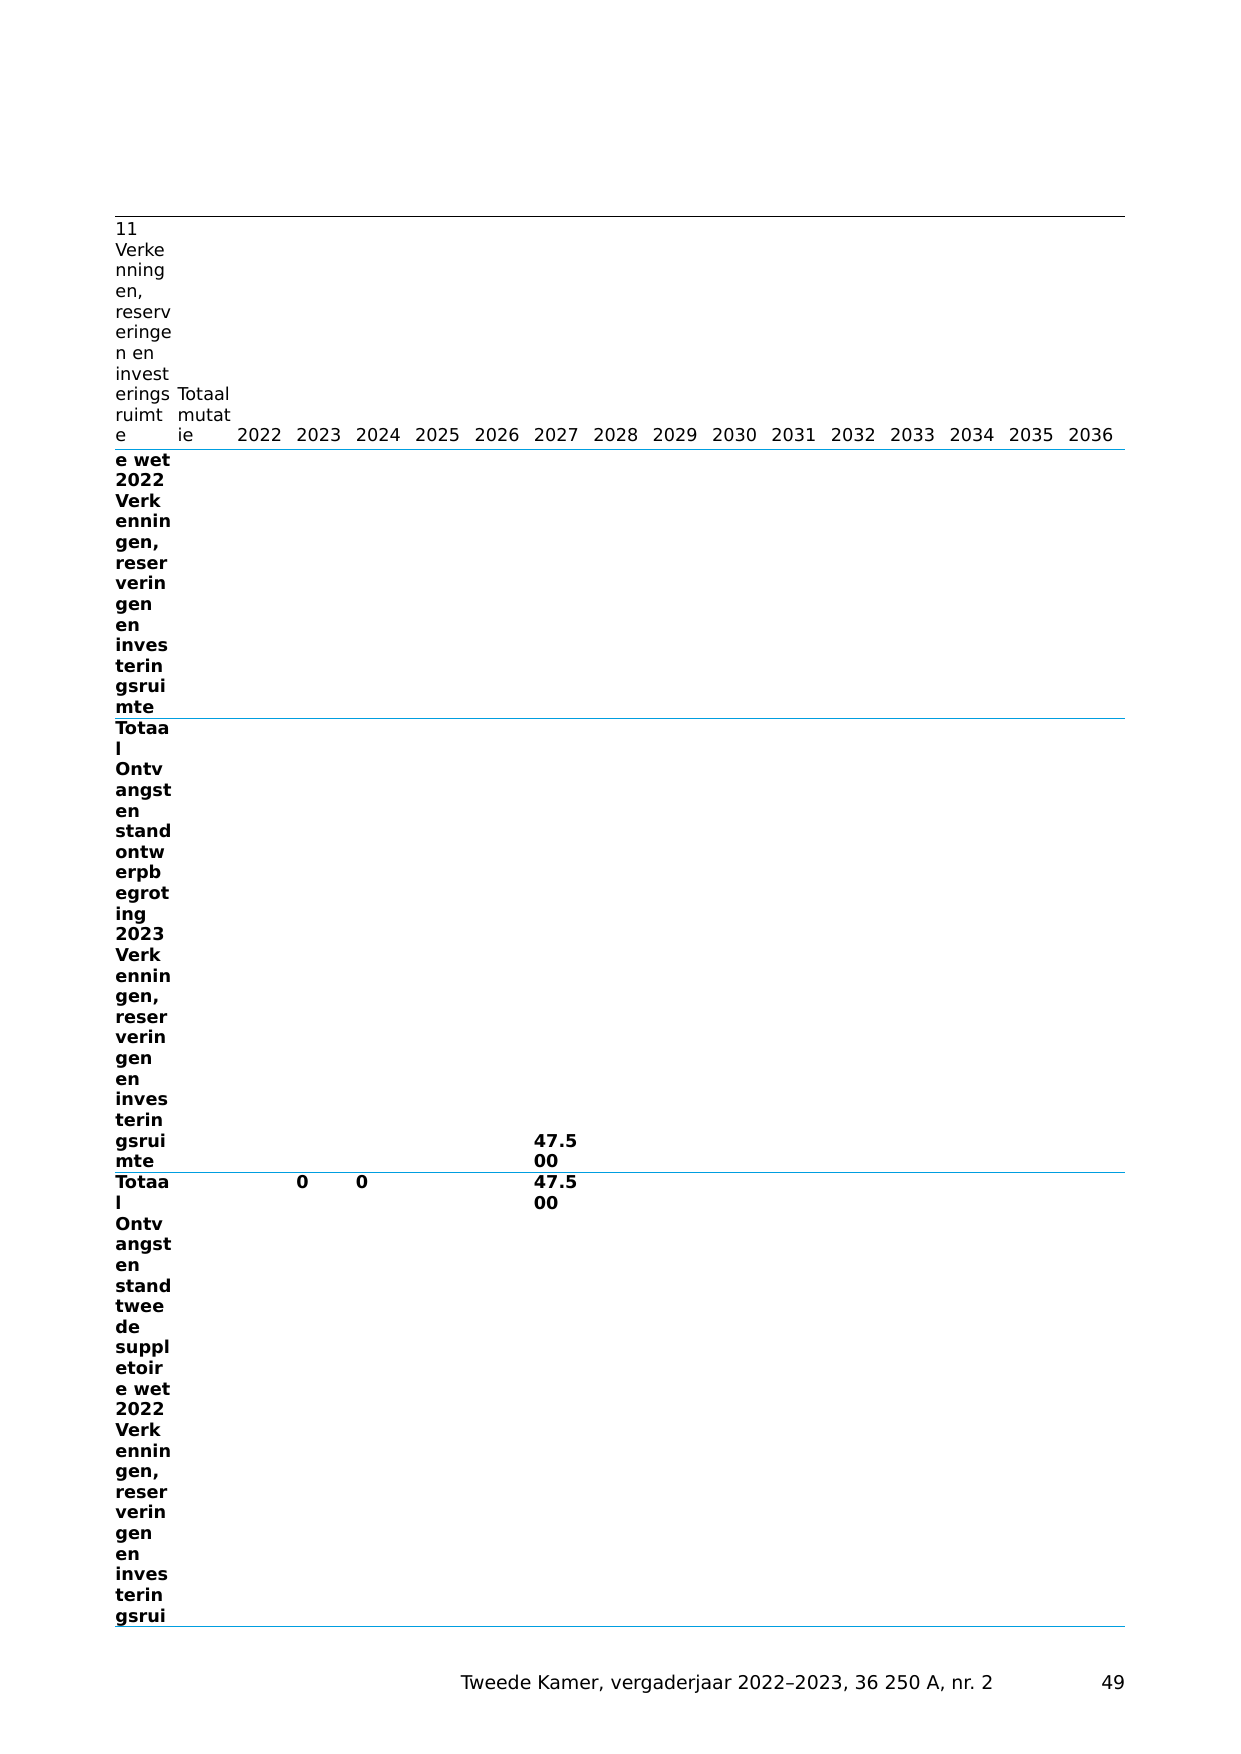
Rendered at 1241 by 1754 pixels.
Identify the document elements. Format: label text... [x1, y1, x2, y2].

table_cell [709, 719, 768, 1172]
table_cell [887, 719, 946, 1172]
table_cell 47.500 [531, 1173, 590, 1626]
table_cell [1065, 719, 1125, 1172]
table_cell 2036 [1065, 217, 1125, 449]
table_cell [828, 719, 887, 1172]
table_cell [234, 1173, 293, 1626]
table_cell [828, 1173, 887, 1626]
table_cell [1006, 450, 1065, 718]
table_cell 0 [353, 1173, 412, 1626]
table_cell [471, 719, 531, 1172]
table_cell [768, 450, 828, 718]
table_cell [234, 719, 293, 1172]
table_cell [471, 1173, 531, 1626]
table_cell [531, 450, 590, 718]
table_cell 2030 [709, 217, 768, 449]
table_cell 2022 [234, 217, 293, 449]
table_cell [768, 719, 828, 1172]
table_cell [709, 1173, 768, 1626]
table_cell [887, 450, 946, 718]
table_cell [590, 450, 649, 718]
table_cell [590, 1173, 649, 1626]
table_cell 2033 [887, 217, 946, 449]
table_cell 2034 [946, 217, 1006, 449]
table_cell [650, 450, 709, 718]
table_cell [828, 450, 887, 718]
table_cell [293, 450, 353, 718]
table_cell [353, 719, 412, 1172]
table_cell [1065, 1173, 1125, 1626]
table_cell [412, 450, 471, 718]
table_cell [946, 719, 1006, 1172]
table_cell 2025 [412, 217, 471, 449]
table_cell [293, 719, 353, 1172]
table_cell [590, 719, 649, 1172]
table_cell [650, 1173, 709, 1626]
table_cell 11 Verkenningen, reserveringen en investeringsruimte [115, 217, 174, 449]
table_cell [887, 1173, 946, 1626]
table_cell 47.500 [531, 719, 590, 1172]
table_cell [412, 719, 471, 1172]
table_cell [412, 1173, 471, 1626]
table_cell 2029 [650, 217, 709, 449]
table_cell [650, 719, 709, 1172]
table_cell 2035 [1006, 217, 1065, 449]
table_cell 2027 [531, 217, 590, 449]
table_cell [234, 450, 293, 718]
table_cell [175, 1173, 234, 1626]
table_cell 2032 [828, 217, 887, 449]
table_header Tabel 11 Artikel 11 Verkenningen, reserveringen en investeringsruimte (bedragen x € 1.000) [115, 191, 1125, 216]
table_cell [1006, 1173, 1065, 1626]
table_cell Totaal mutatie [175, 217, 234, 449]
table_cell 0 [293, 1173, 353, 1626]
table_cell 2026 [471, 217, 531, 449]
table_cell [353, 450, 412, 718]
table_cell [768, 1173, 828, 1626]
table_cell [175, 719, 234, 1172]
table_cell 2028 [590, 217, 649, 449]
table_cell [946, 450, 1006, 718]
table_cell Totaal Ontvangsten stand ontwerpbegroting 2023 Verkenningen, reserveringen en investeringsruimte [115, 719, 174, 1172]
table_cell [175, 450, 234, 718]
table_cell 2023 [293, 217, 353, 449]
table_cell Totaal Ontvangsten stand tweede suppletoire wet 2022 Verkenningen, reserveringen en investeringsrui [115, 1173, 174, 1626]
table_cell e wet 2022 Verkenningen, reserveringen en investeringsruimte [115, 450, 174, 718]
table_cell [471, 450, 531, 718]
table_cell [709, 450, 768, 718]
table_cell [1065, 450, 1125, 718]
table_cell 2031 [768, 217, 828, 449]
table_cell 2024 [353, 217, 412, 449]
table_cell [946, 1173, 1006, 1626]
table_cell [1006, 719, 1065, 1172]
